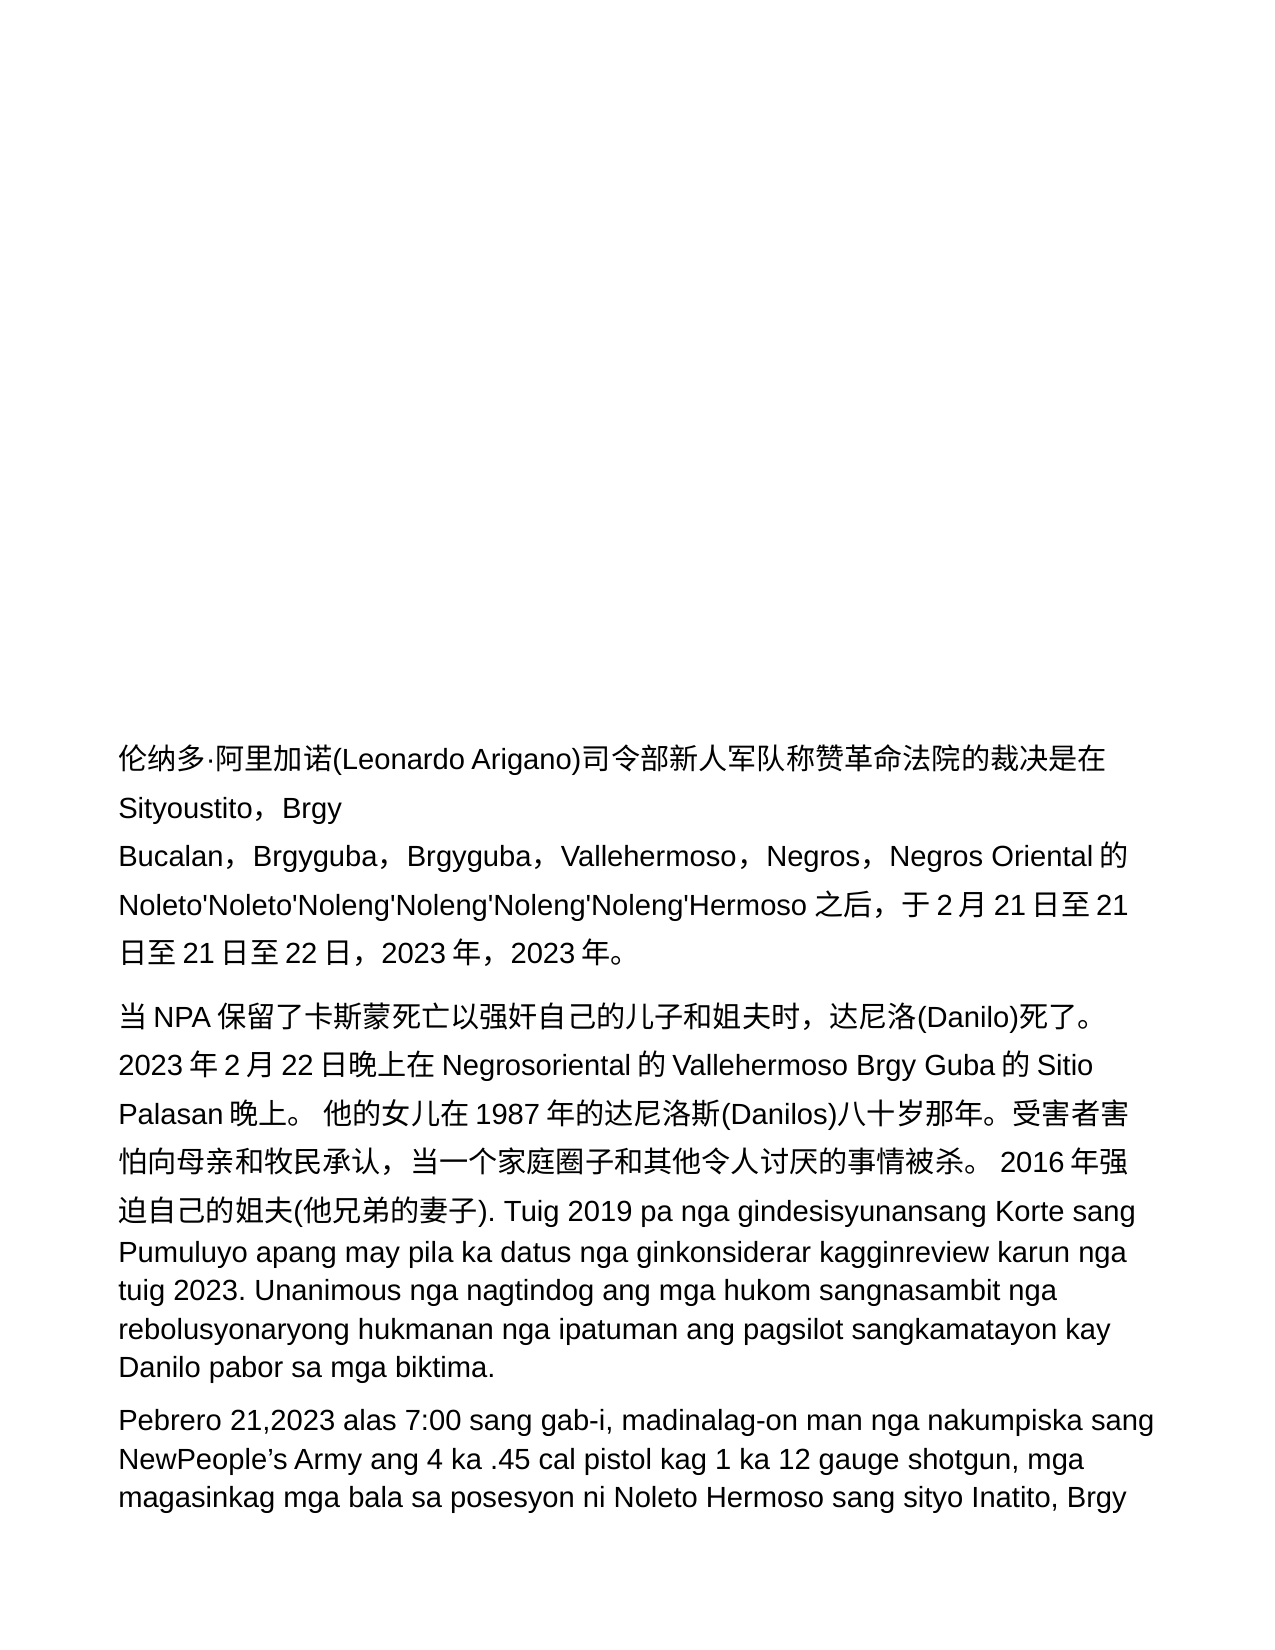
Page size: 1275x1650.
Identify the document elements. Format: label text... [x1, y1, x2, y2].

text 当NPA保留了卡斯蒙死亡以强奸自己的儿子和姐夫时，达尼洛(Danilo)死了。 2023年2月22日晚上在Negrosoriental的Vallehermoso Brgy Guba的Sitio Palasan晚上。 他的女儿在1987年的达尼洛斯(Danilos)八十岁那年。受害者害怕向母亲和牧民承认，当一个家庭圈子和其他令人讨厌的事情被杀。 2016年强迫自己的姐夫(他兄弟的妻子). Tuig 2019 pa nga gindesisyunansang Korte sang Pumuluyo apang may pila ka datus nga ginkonsiderar kagginreview karun nga tuig 2023. Unanimous nga nagtindog ang mga hukom sangnasambit nga rebolusyonaryong hukmanan nga ipatuman ang pagsilot sangkamatayon kay Danilo pabor sa mga biktima. [118, 993, 1157, 1384]
text Pebrero 21,2023 alas 7:00 sang gab-i, madinalag-on man nga nakumpiska sang NewPeople’s Army ang 4 ka .45 cal pistol kag 1 ka 12 gauge shotgun, mga magasinkag mga bala sa posesyon ni Noleto Hermoso sang sityo Inatito, Brgy [118, 1403, 1157, 1514]
text 伦纳多·阿里加诺(Leonardo Arigano)司令部新人军队称赞革命法院的裁决是在Sityoustito，Brgy Bucalan，Brgyguba，Brgyguba，Vallehermoso，Negros，Negros Oriental的Noleto'Noleto'Noleng'Noleng'Noleng'Noleng'Hermoso之后，于2月21日至21日至21日至22日，2023年，2023年。 [118, 118, 1157, 972]
